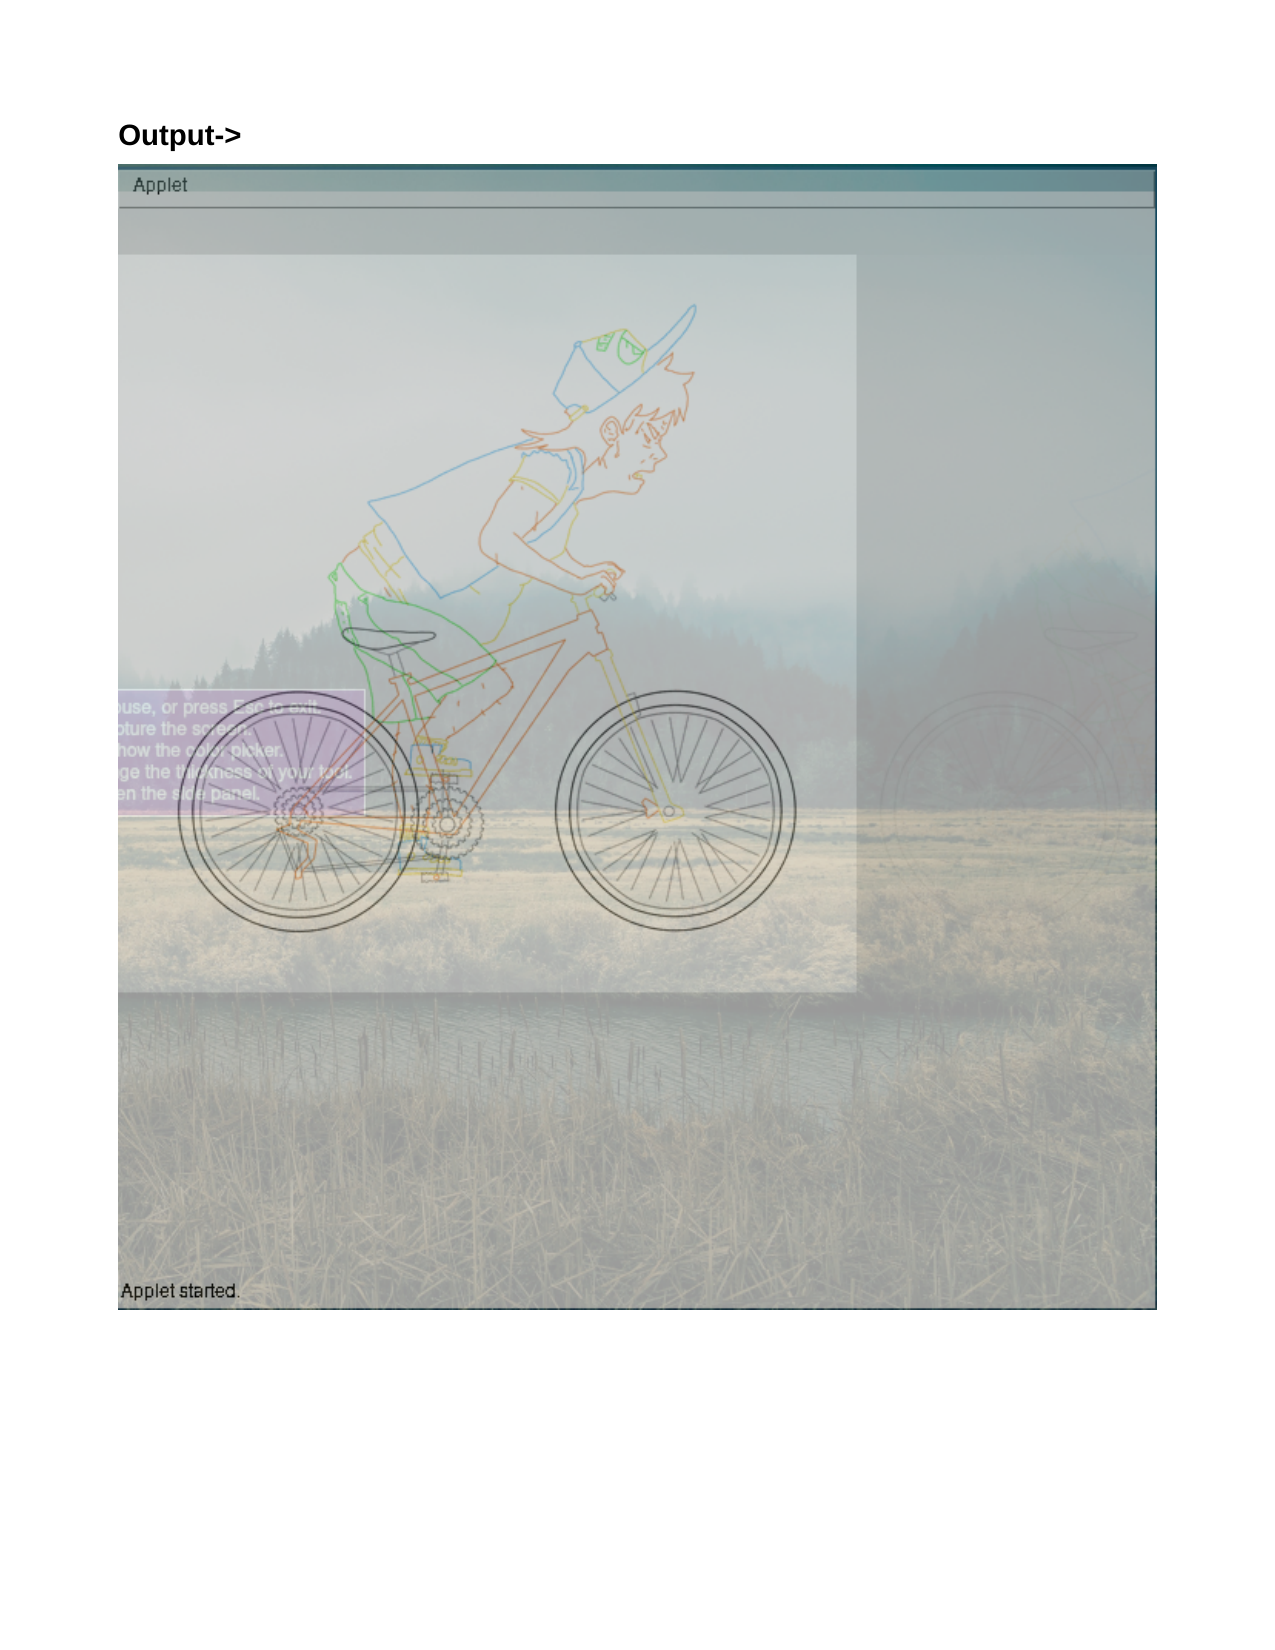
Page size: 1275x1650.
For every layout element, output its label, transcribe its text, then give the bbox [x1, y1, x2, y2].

picture [118, 164, 1157, 1310]
subtitle Output-> [118, 118, 1157, 152]
